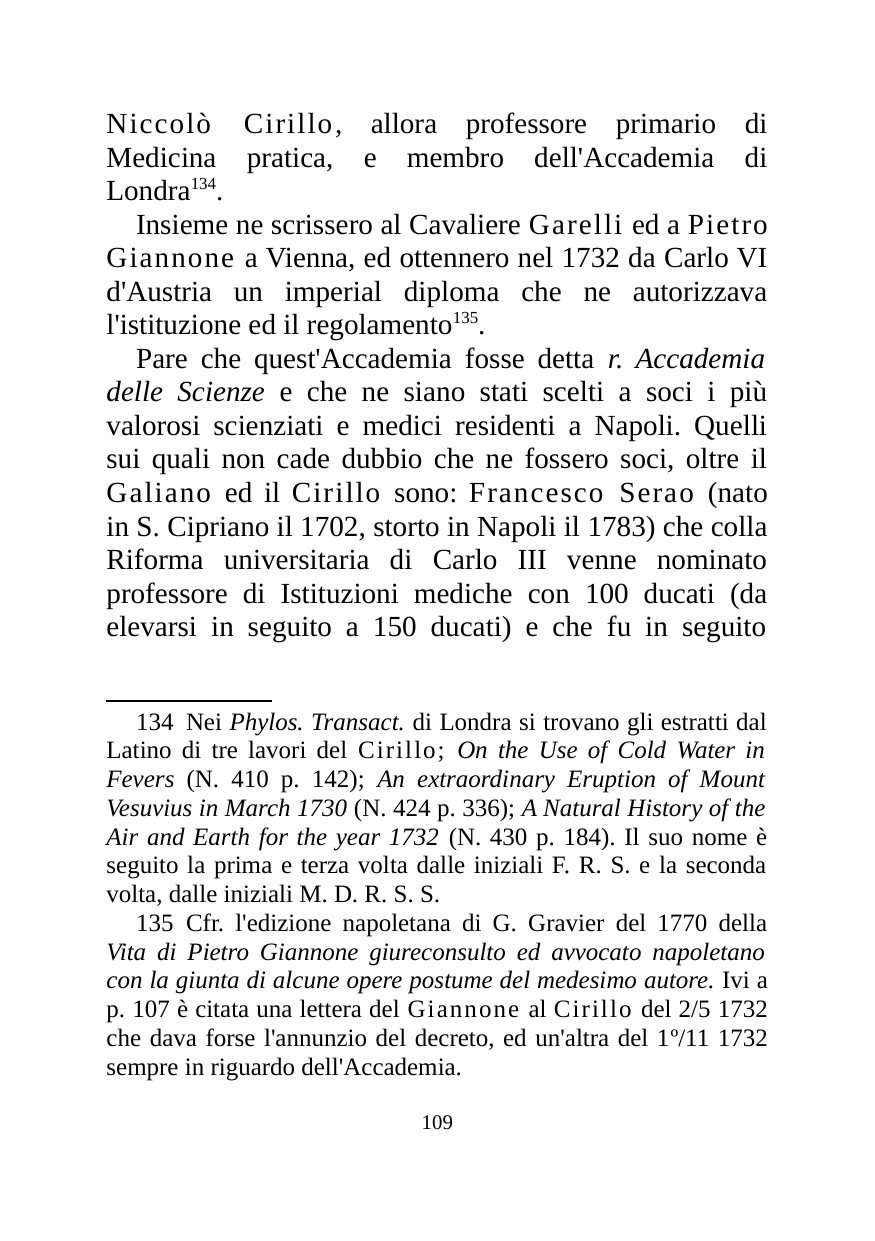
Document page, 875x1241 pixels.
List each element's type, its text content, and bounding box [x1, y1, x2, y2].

text Cfr. l'edizione napoletana di G. Gravier del 1770 della Vita di Pietro Giannone giureconsulto ed avvocato napoletano con la giunta di alcune opere postume del medesimo autore. Ivi a p. 107 è citata una lettera del Giannone al Cirillo del 2/5 1732 che dava forse l'annunzio del decreto, ed un'altra del 1º/11 1732 sempre in riguardo dell'Accademia. [106, 908, 768, 1080]
text Nei Phylos. Transact. di Londra si trovano gli estratti dal Latino di tre lavori del Cirillo; On the Use of Cold Water in Fevers (N. 410 p. 142); An extraordinary Eruption of Mount Vesuvius in March 1730 (N. 424 p. 336); A Natural History of the Air and Earth for the year 1732 (N. 430 p. 184). Il suo nome è seguito la prima e terza volta dalle iniziali F. R. S. e la seconda volta, dalle iniziali M. D. R. S. S. [106, 707, 768, 908]
text Pare che quest'Accademia fosse detta r. Accademia delle Scienze e che ne siano stati scelti a soci i più valorosi scienziati e medici residenti a Napoli. Quelli sui quali non cade dubbio che ne fossero soci, oltre il Galiano ed il Cirillo sono: Francesco Serao (nato in S. Cipriano il 1702, storto in Napoli il 1783) che colla Riforma universitaria di Carlo III venne nominato professore di Istituzioni mediche con 100 ducati (da elevarsi in seguito a 150 ducati) e che fu in seguito [106, 341, 768, 643]
text Insieme ne scrissero al Cavaliere Garelli ed a Pietro Giannone a Vienna, ed ottennero nel 1732 da Carlo VI d'Austria un imperial diploma che ne autorizzava l'istituzione ed il regolamento. [106, 207, 768, 341]
text Niccolò Cirillo, allora professore primario di Medicina pratica, e membro dell'Accademia di Londra. [106, 106, 768, 207]
